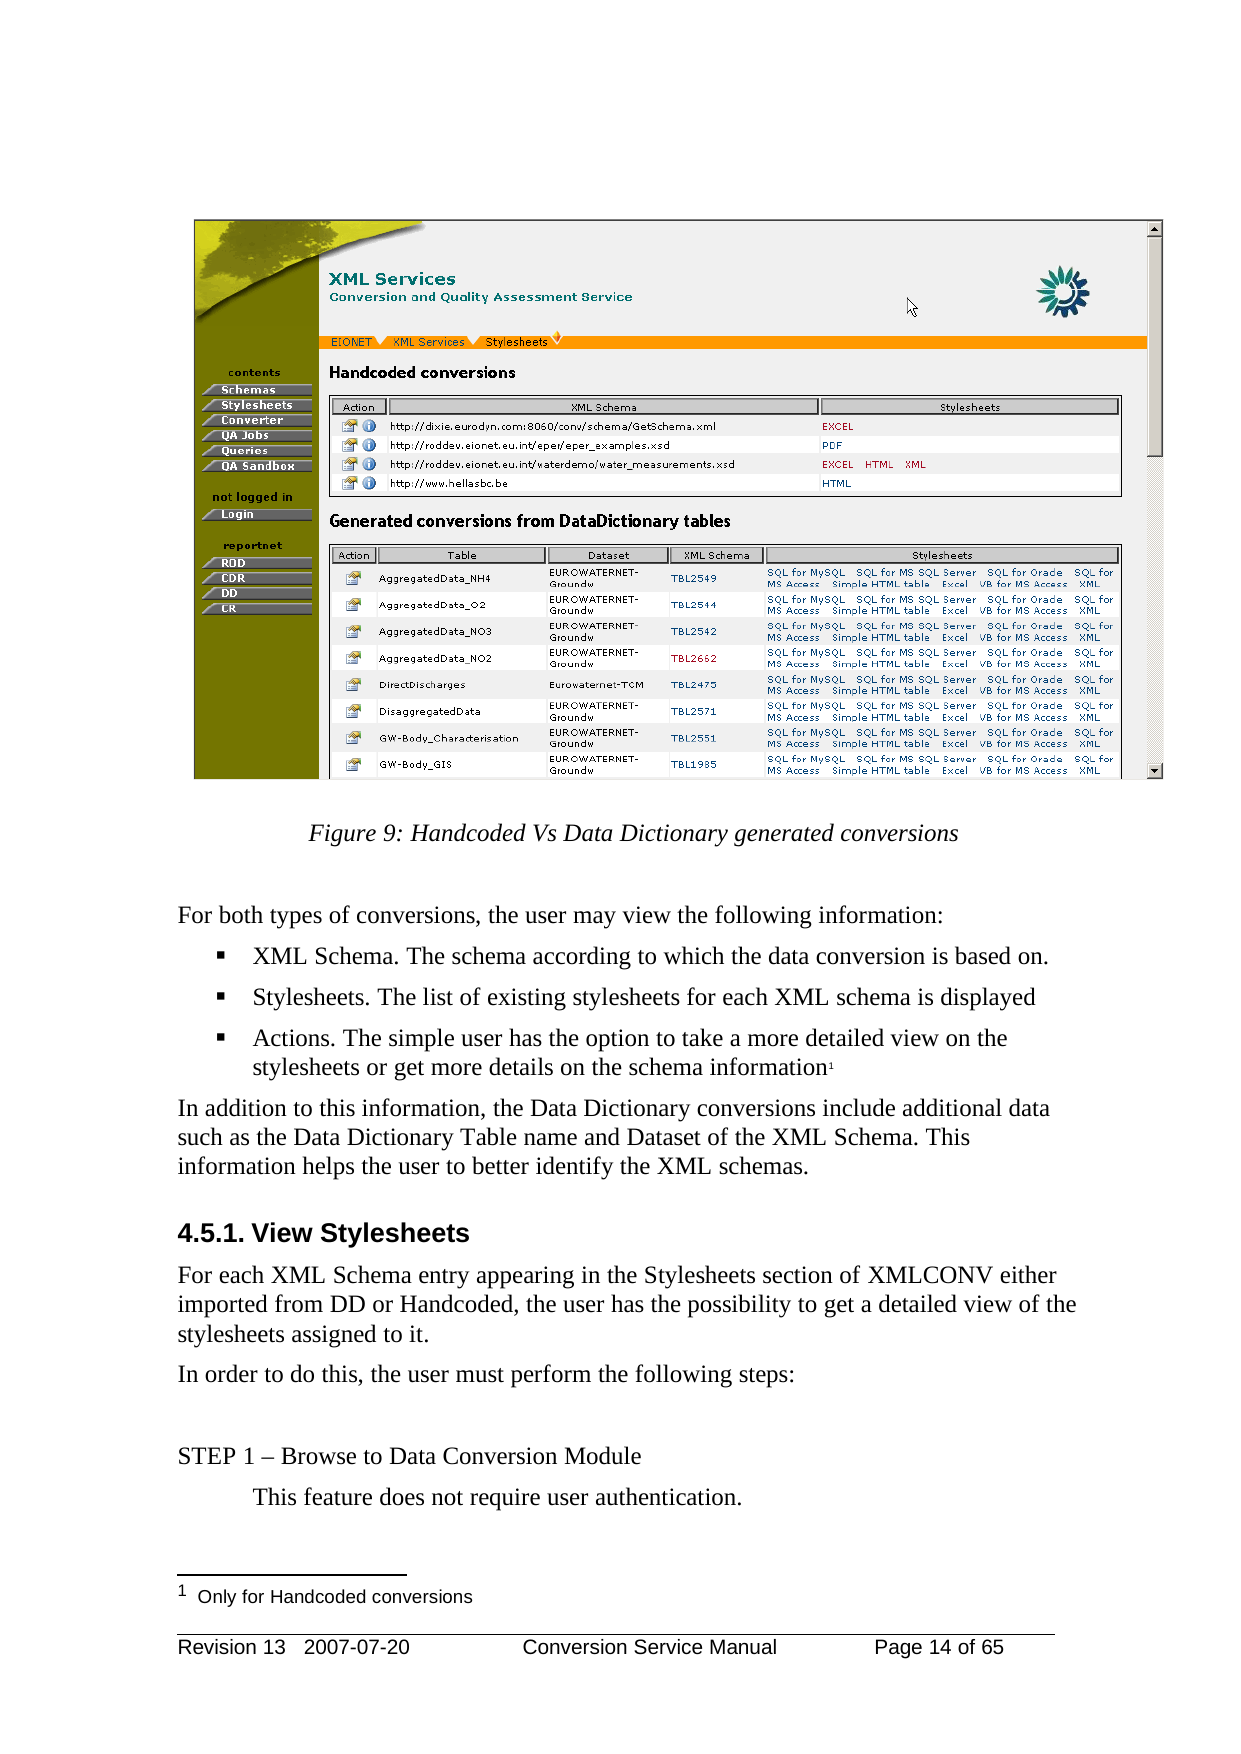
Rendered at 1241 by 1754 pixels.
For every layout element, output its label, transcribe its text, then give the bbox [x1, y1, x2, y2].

text In addition to this information, the Data Dictionary conversions include additional data such as the Data Dictionary Table name and Dataset of the XML Schema. This information helps the user to better identify the XML schemas. [177, 1093, 1092, 1180]
list Actions. The simple user has the option to take a more detailed view on the stylesheets or get more details on the schema information [215, 1023, 1092, 1081]
list Only for Handcoded conversions [177, 1581, 1092, 1607]
text STEP 1 – Browse to Data Conversion Module [177, 1441, 1092, 1470]
text In order to do this, the user must perform the following steps: [177, 1359, 1092, 1388]
list XML Schema. The schema according to which the data conversion is based on. [215, 941, 1092, 970]
picture [193, 219, 1164, 780]
text For each XML Schema entry appearing in the Stylesheets section of XMLCONV either imported from DD or Handcoded, the user has the possibility to get a detailed view of the stylesheets assigned to it. [177, 1260, 1092, 1347]
text For both types of conversions, the user may view the following information: [177, 900, 1092, 929]
list Stylesheets. The list of existing stylesheets for each XML schema is displayed [215, 982, 1092, 1011]
subtitle View Stylesheets [177, 1217, 1092, 1248]
text This feature does not require user authentication. [177, 1482, 1092, 1511]
text Figure 9: Handcoded Vs Data Dictionary generated conversions [177, 818, 1092, 847]
